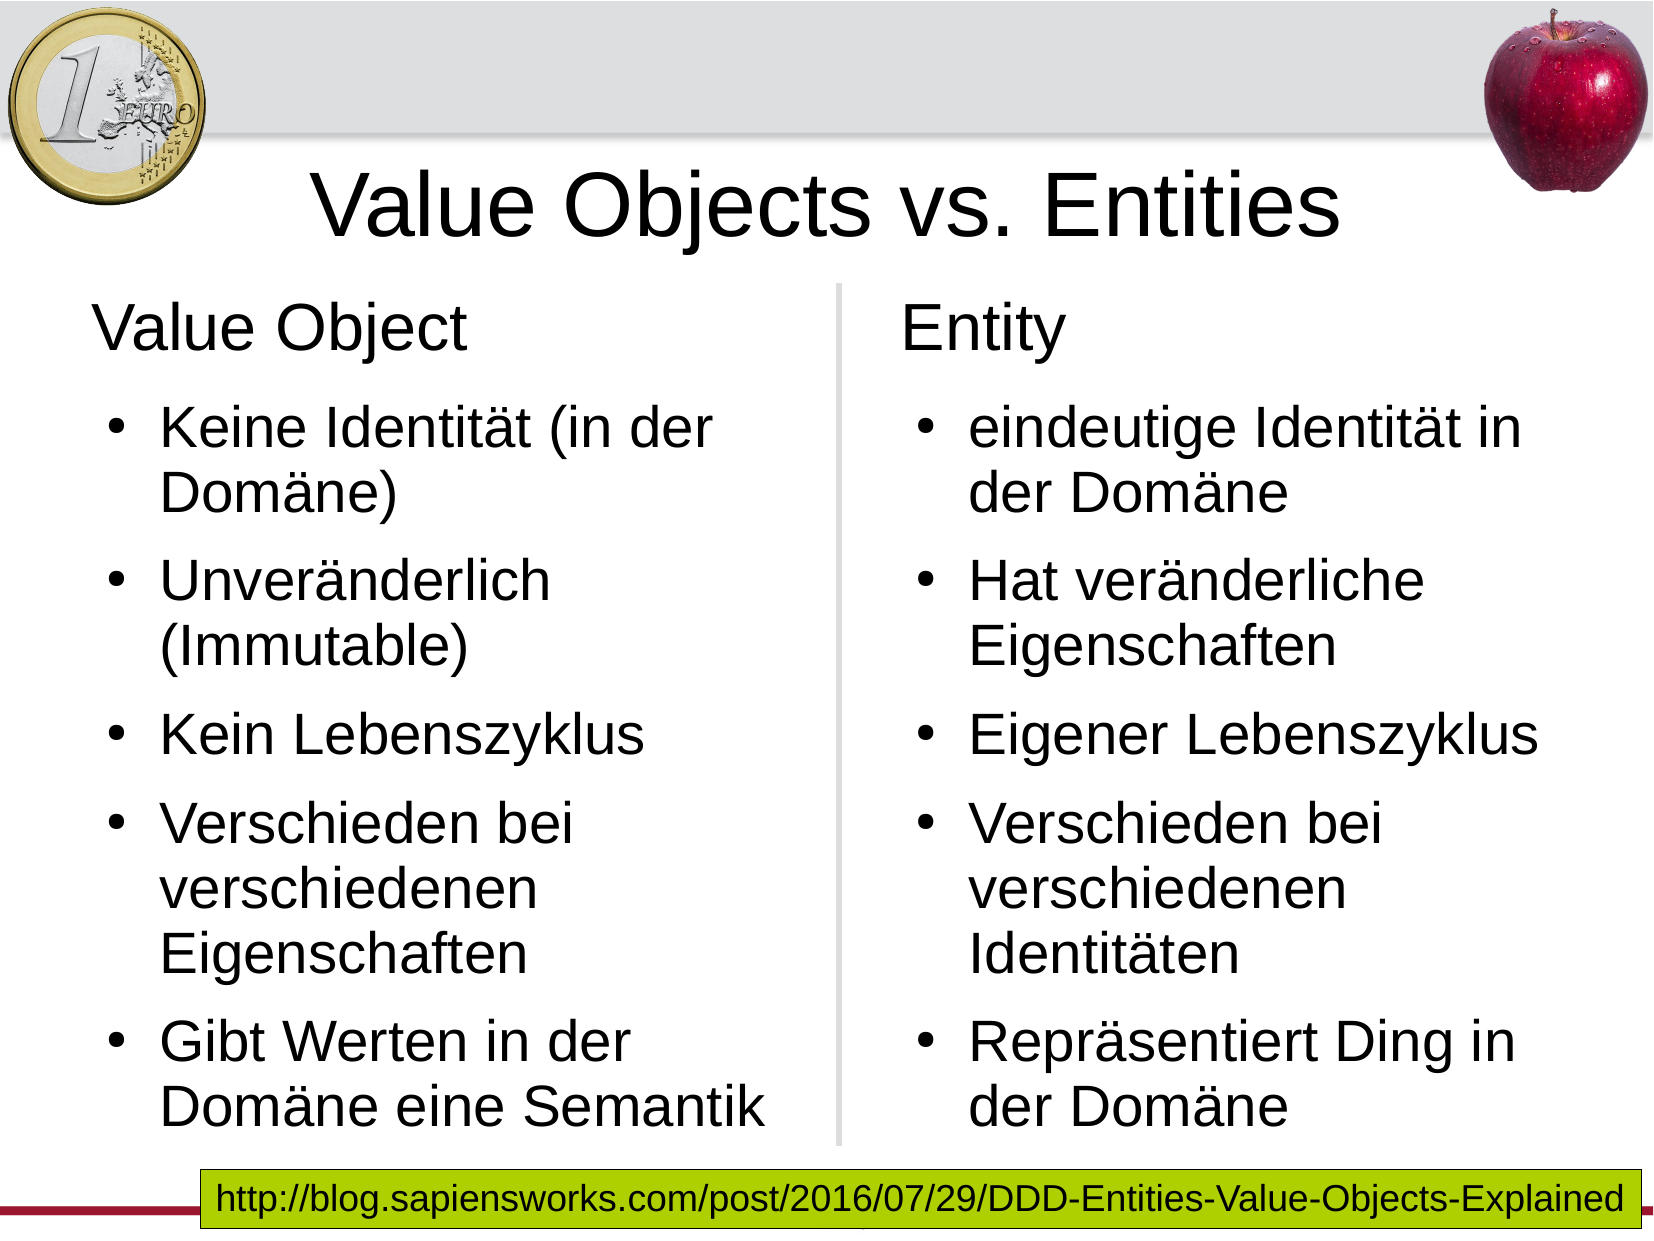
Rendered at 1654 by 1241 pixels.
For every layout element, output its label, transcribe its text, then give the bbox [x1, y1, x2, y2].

list Entity eindeutige Identität in der Domäne Hat veränderliche Eigenschaften Eigener Lebenszyklus Verschieden bei verschiedenen Identitäten Repräsentiert Ding in der Domäne [826, 290, 1571, 1169]
picture [0, 0, 1654, 1237]
list Value Object Keine Identität (in der Domäne) Unveränderlich (Immutable) Kein Lebenszyklus Verschieden bei verschiedenen Eigenschaften Gibt Werten in der Domäne eine Semantik [17, 290, 774, 1201]
text_box http://blog.sapiensworks.com/post/2016/07/29/DDD-Entities-Value-Objects-Explained [200, 1169, 1642, 1229]
title Value Objects vs. Entities [82, 147, 1571, 257]
